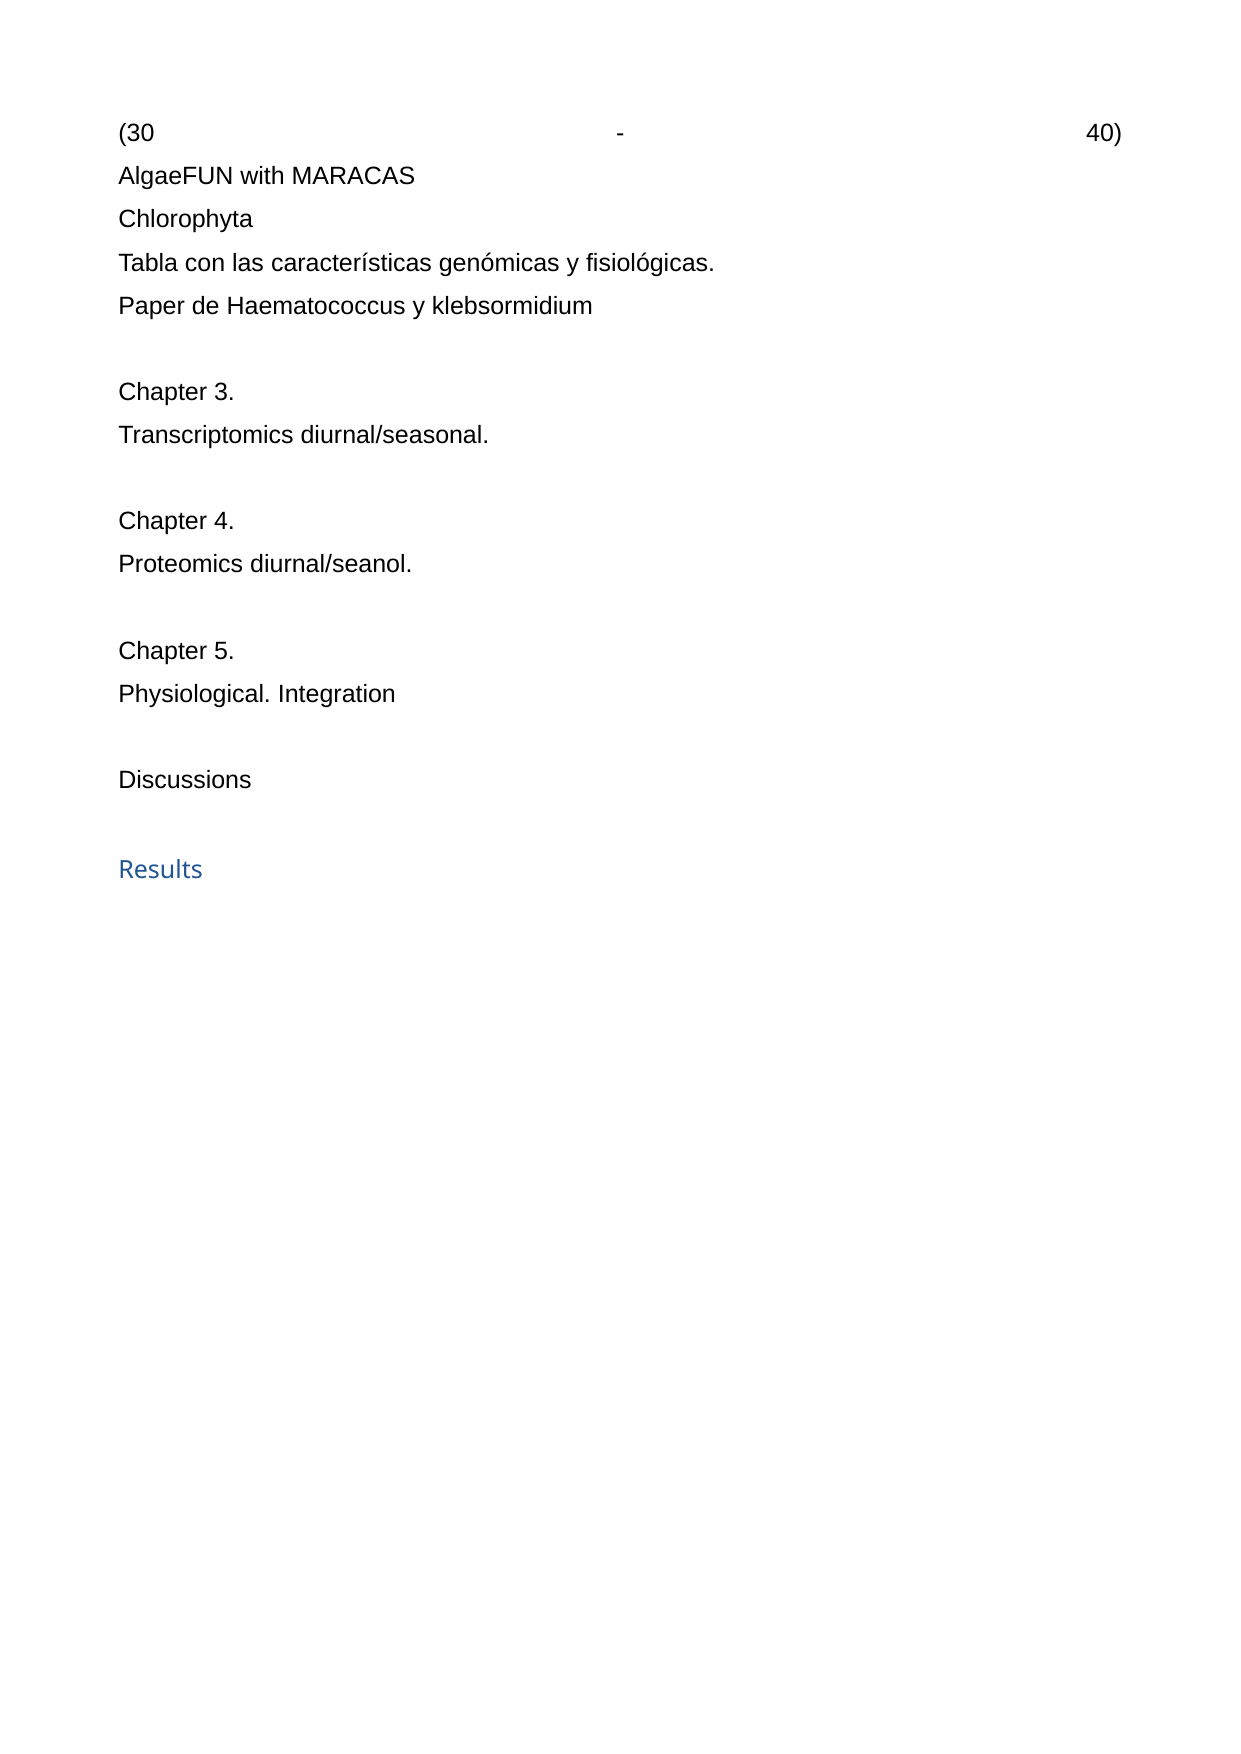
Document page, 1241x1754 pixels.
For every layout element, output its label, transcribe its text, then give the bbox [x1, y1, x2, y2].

text (30 - 40) AlgaeFUN with MARACAS [118, 118, 1122, 190]
text Paper de Haematococcus y klebsormidium [118, 291, 1122, 319]
text Physiological. Integration [118, 679, 1122, 707]
text Tabla con las características genómicas y fisiológicas. [118, 247, 1122, 276]
text Results [118, 851, 1122, 885]
text Discussions [118, 765, 1122, 794]
text Chapter 3. [118, 377, 1122, 406]
text Chapter 5. [118, 636, 1122, 664]
text Chapter 4. [118, 506, 1122, 535]
text Proteomics diurnal/seanol. [118, 549, 1122, 578]
text Transcriptomics diurnal/seasonal. [118, 420, 1122, 449]
text Chlorophyta [118, 204, 1122, 233]
